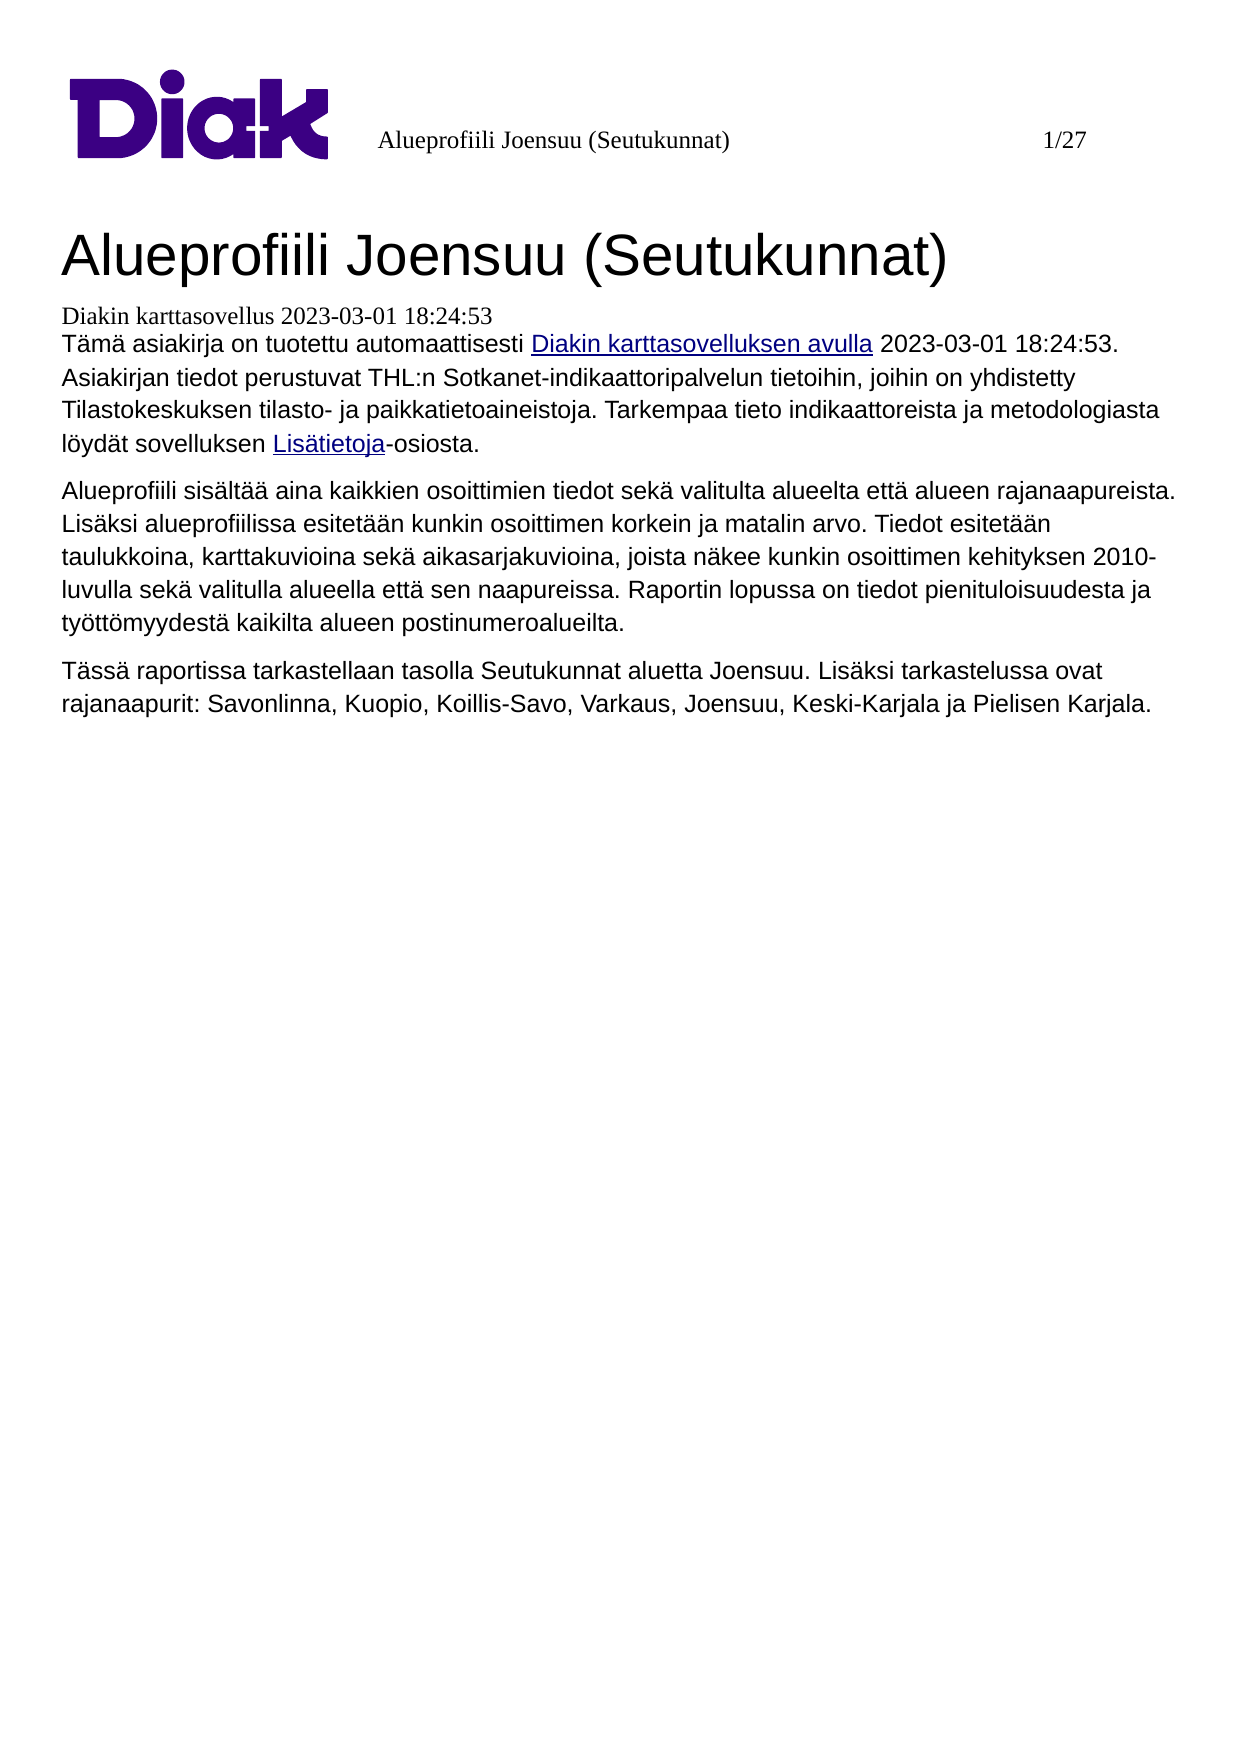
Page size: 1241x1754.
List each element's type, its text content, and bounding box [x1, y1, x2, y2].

text Alueprofiili sisältää aina kaikkien osoittimien tiedot sekä valitulta alueelta että alueen rajanaapureista. Lisäksi alueprofiilissa esitetään kunkin osoittimen korkein ja matalin arvo. Tiedot esitetään taulukkoina, karttakuvioina sekä aikasarjakuvioina, joista näkee kunkin osoittimen kehityksen 2010-luvulla sekä valitulla alueella että sen naapureissa. Raportin lopussa on tiedot pienituloisuudesta ja työttömyydestä kaikilta alueen postinumeroalueilta. [61, 476, 1179, 637]
text Tämä asiakirja on tuotettu automaattisesti Diakin karttasovelluksen avulla 2023-03-01 18:24:53. Asiakirjan tiedot perustuvat THL:n Sotkanet-indikaattoripalvelun tietoihin, joihin on yhdistetty Tilastokeskuksen tilasto- ja paikkatietoaineistoja. Tarkempaa tieto indikaattoreista ja metodologiasta löydät sovelluksen Lisätietoja-osiosta. [61, 329, 1179, 457]
text Diakin karttasovellus 2023-03-01 18:24:53 [61, 301, 1179, 329]
title Alueprofiili Joensuu (Seutukunnat) [61, 221, 1179, 288]
text Tässä raportissa tarkastellaan tasolla Seutukunnat aluetta Joensuu. Lisäksi tarkastelussa ovat rajanaapurit: Savonlinna, Kuopio, Koillis-Savo, Varkaus, Joensuu, Keski-Karjala ja Pielisen Karjala. [61, 656, 1179, 718]
